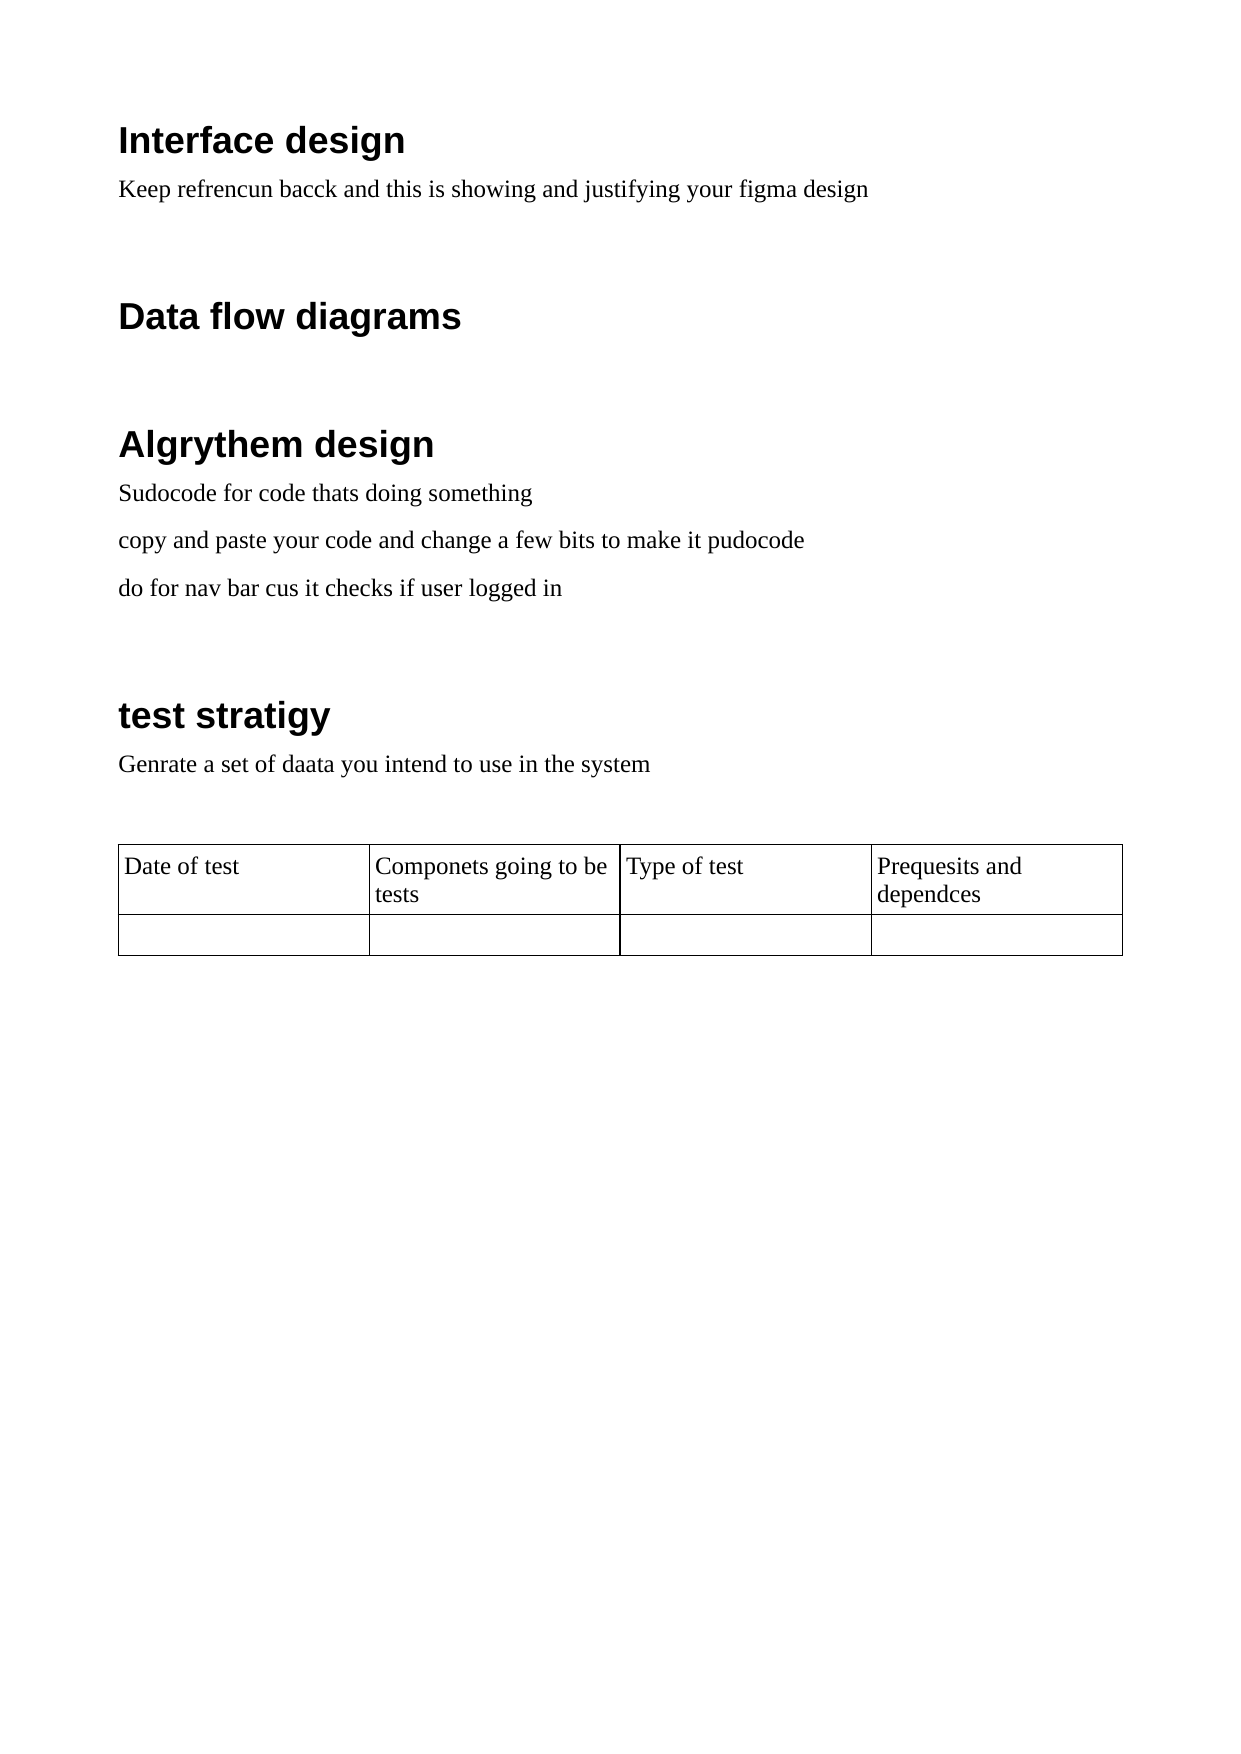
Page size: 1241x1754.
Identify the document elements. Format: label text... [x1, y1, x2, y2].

table_cell [872, 915, 1122, 955]
table_header Componets going to be tests [370, 845, 619, 914]
table_header Date of test [119, 845, 369, 914]
table_cell [621, 915, 871, 955]
table_cell [119, 915, 369, 955]
text Sudocode for code thats doing something [118, 478, 1122, 507]
table_cell [370, 915, 619, 955]
subtitle Algrythem design [118, 422, 1122, 465]
subtitle Data flow diagrams [118, 294, 1122, 337]
subtitle test stratigy [118, 693, 1122, 736]
text do for nav bar cus it checks if user logged in [118, 573, 1122, 602]
subtitle Interface design [118, 118, 1122, 161]
text Keep refrencun bacck and this is showing and justifying your figma design [118, 174, 1122, 202]
table_header Prequesits and dependces [872, 845, 1122, 914]
table_header Type of test [621, 845, 871, 914]
text Genrate a set of daata you intend to use in the system [118, 749, 1122, 778]
text copy and paste your code and change a few bits to make it pudocode [118, 525, 1122, 554]
